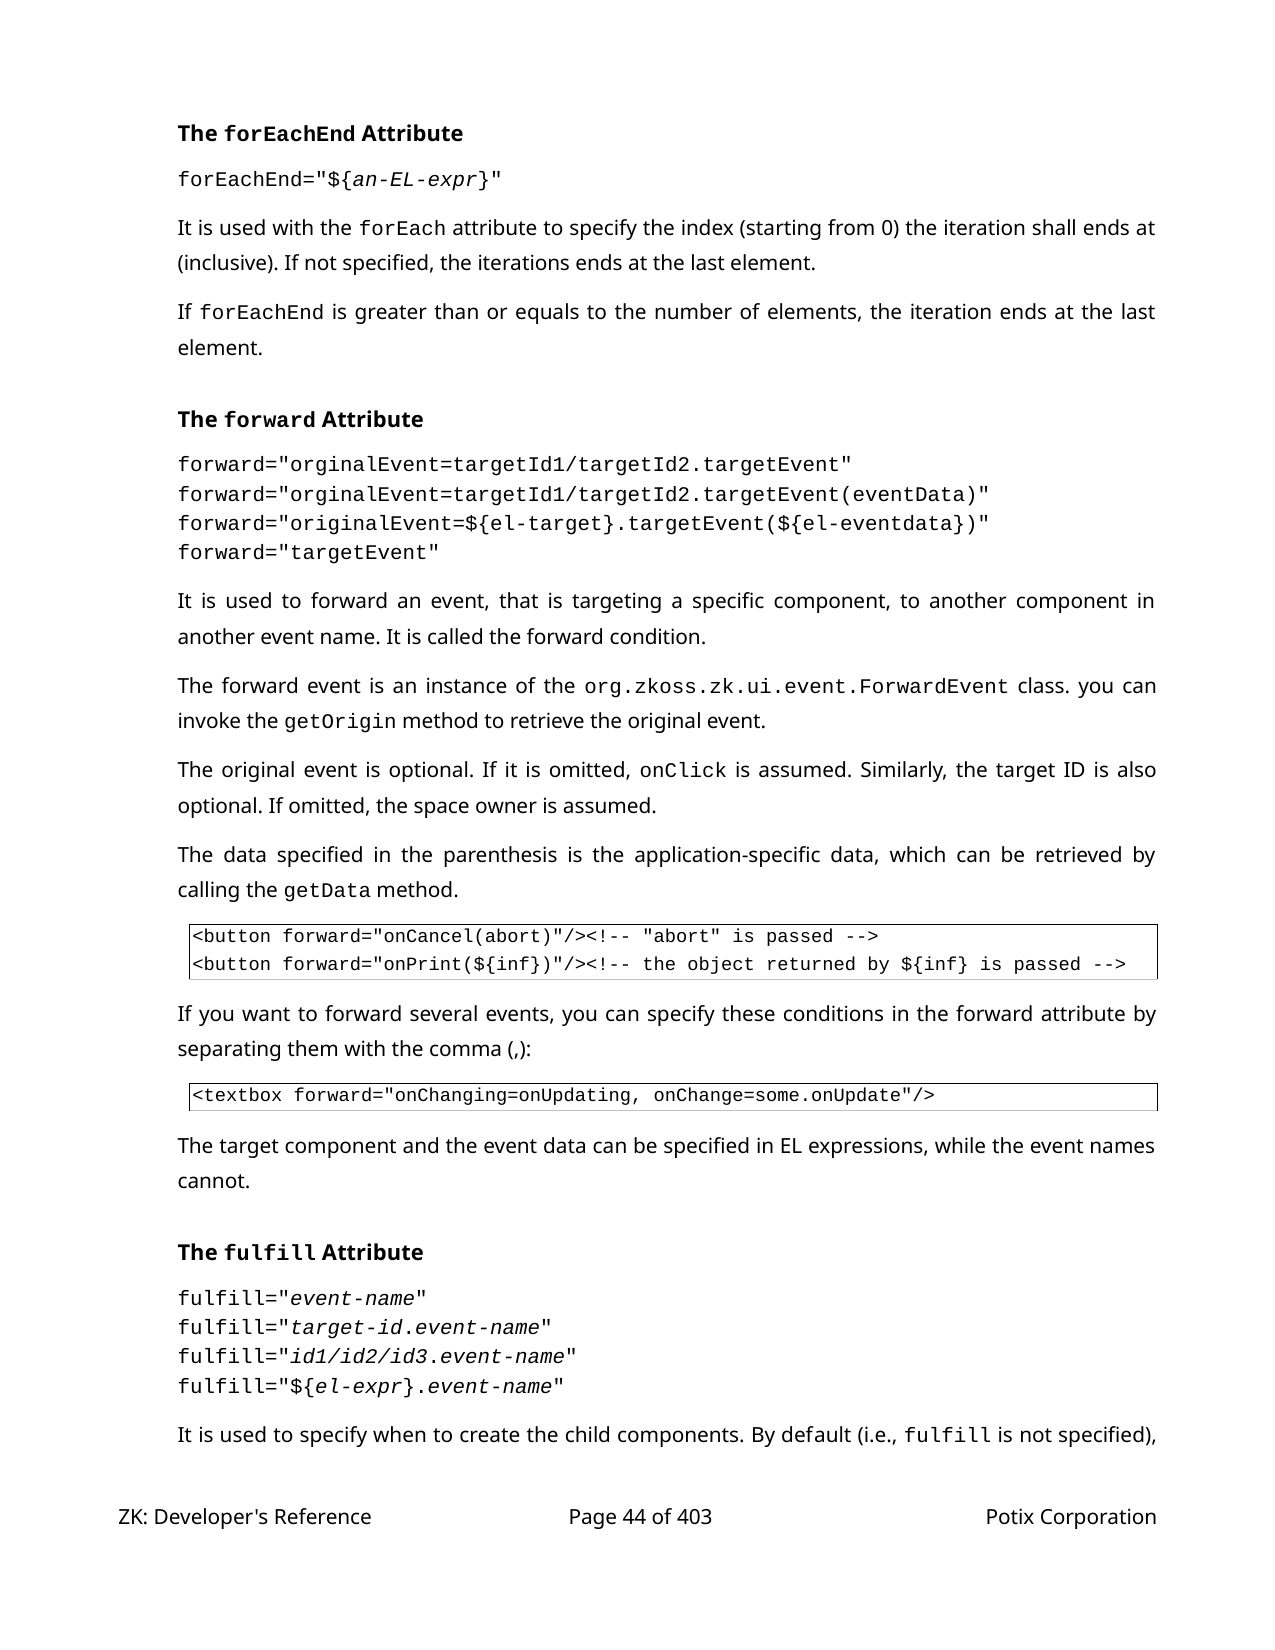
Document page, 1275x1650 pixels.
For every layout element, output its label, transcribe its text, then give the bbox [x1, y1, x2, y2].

text If you want to forward several events, you can specify these conditions in the forward attribute by separating them with the comma (,): [177, 999, 1157, 1063]
subtitle The fulfill Attribute [177, 1237, 1157, 1267]
text <button forward="onPrint(${inf})"/><!-- the object returned by ${inf} is passed --> [190, 951, 1157, 979]
subtitle The forEachEnd Attribute [177, 118, 1157, 148]
text fulfill="event-name" fulfill="target-id.event-name" fulfill="id1/id2/id3.event-name" fulfill="${el-expr}.event-name" [177, 1288, 1157, 1399]
text The data specified in the parenthesis is the application-specific data, which can be retrieved by calling the getData method. [177, 840, 1157, 903]
text It is used to specify when to create the child components. By default (i.e., fulfill is not specified), [177, 1420, 1157, 1449]
text forward="orginalEvent=targetId1/targetId2.targetEvent" forward="orginalEvent=targetId1/targetId2.targetEvent(eventData)" forward="originalEvent=${el-target}.targetEvent(${el-eventdata})" forward="targetEvent" [177, 454, 1157, 566]
text <button forward="onCancel(abort)"/><!-- "abort" is passed --> [190, 925, 1157, 948]
text <textbox forward="onChanging=onUpdating, onChange=some.onUpdate"/> [190, 1084, 1157, 1110]
subtitle The forward Attribute [177, 404, 1157, 434]
text forEachEnd="${an-EL-expr}" [177, 169, 1157, 192]
text It is used with the forEach attribute to specify the index (starting from 0) the iteration shall ends at (inclusive). If not specified, the iterations ends at the last element. [177, 213, 1157, 277]
text The forward event is an instance of the org.zkoss.zk.ui.event.ForwardEvent class. you can invoke the getOrigin method to retrieve the original event. [177, 671, 1157, 735]
text The target component and the event data can be specified in EL expressions, while the event names cannot. [177, 1131, 1157, 1195]
text If forEachEnd is greater than or equals to the number of elements, the iteration ends at the last element. [177, 297, 1157, 361]
text The original event is optional. If it is omitted, onClick is assumed. Similarly, the target ID is also optional. If omitted, the space owner is assumed. [177, 755, 1157, 819]
text It is used to forward an event, that is targeting a specific component, to another component in another event name. It is called the forward condition. [177, 587, 1157, 650]
